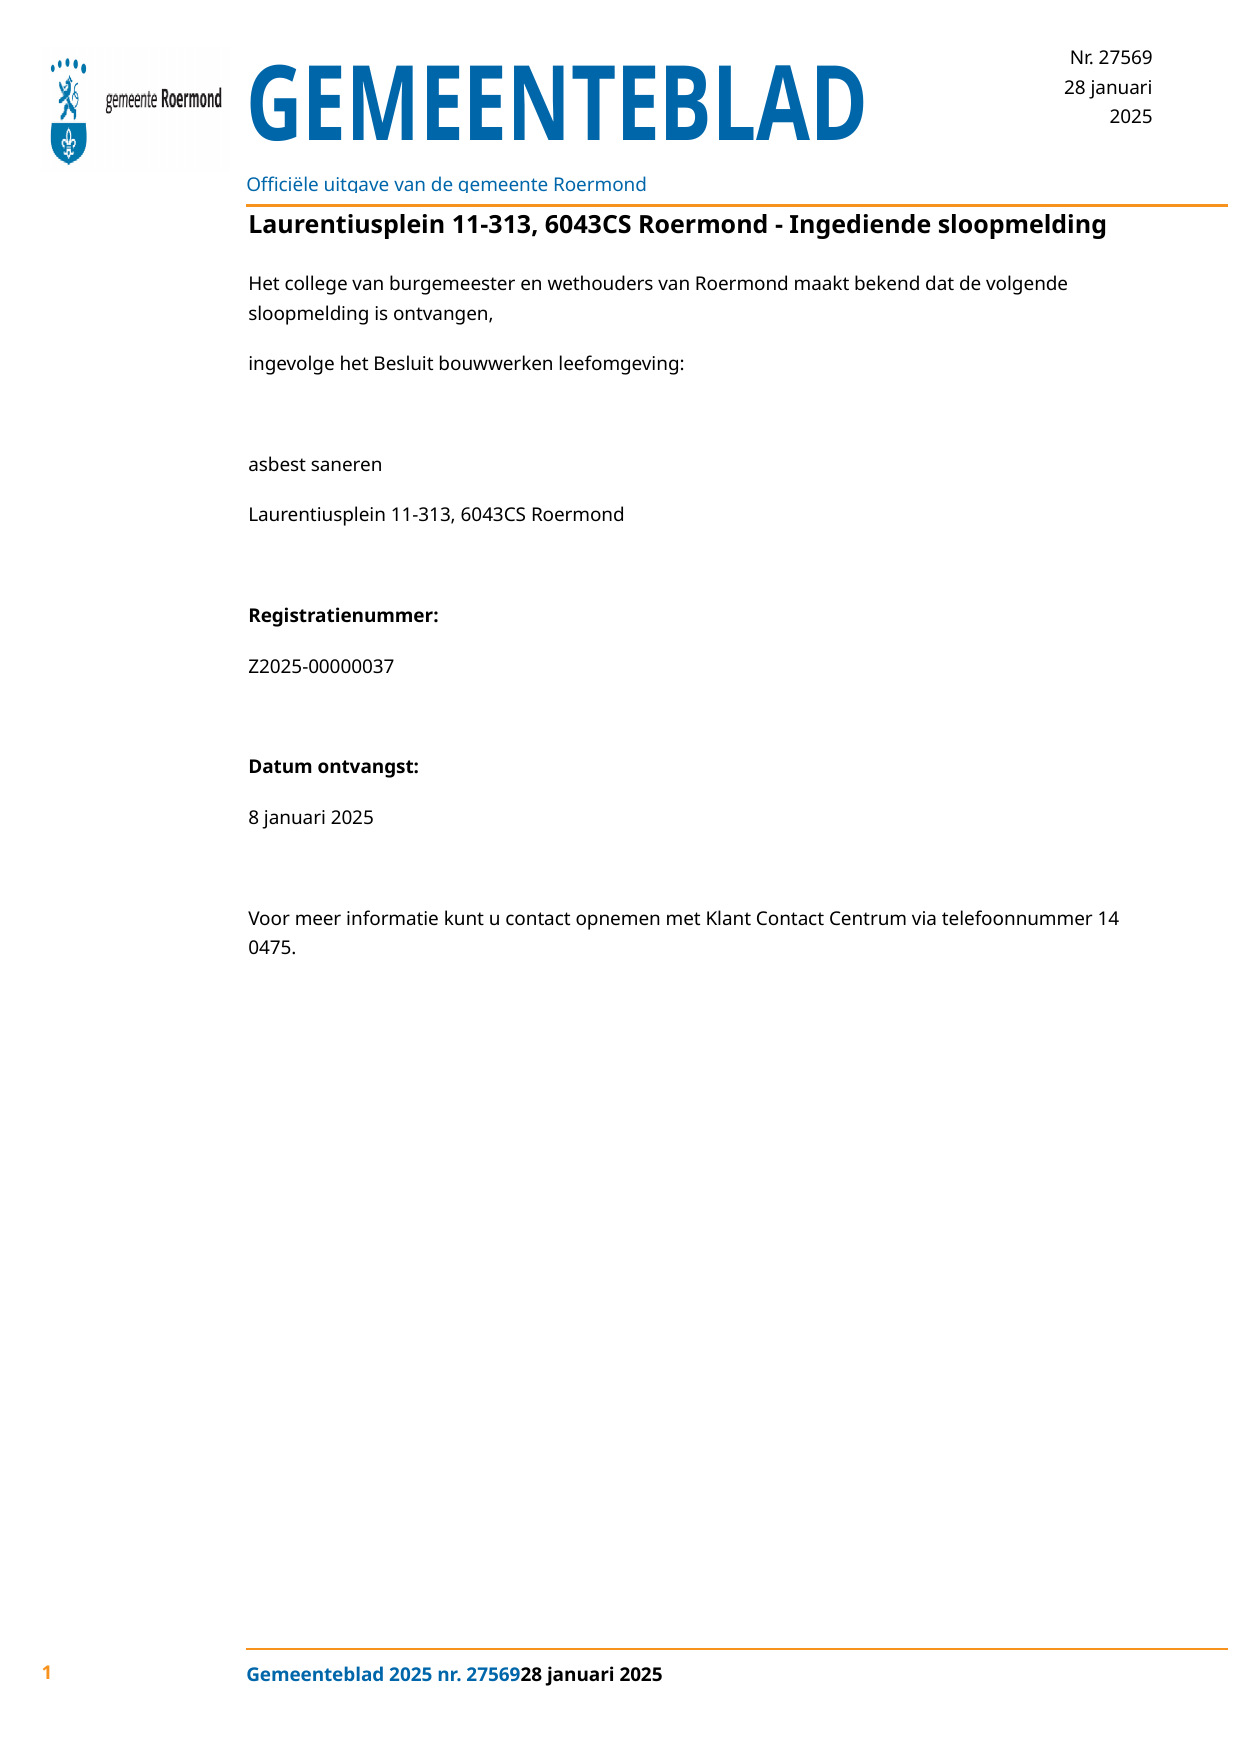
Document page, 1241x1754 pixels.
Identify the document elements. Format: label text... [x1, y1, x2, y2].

text ingevolge het Besluit bouwwerken leefomgeving: [248, 350, 1152, 376]
text Laurentiusplein 11-313, 6043CS Roermond [248, 502, 1152, 527]
text Z2025-00000037 [248, 653, 1152, 678]
text Datum ontvangst: [248, 754, 1152, 779]
text asbest saneren [248, 451, 1152, 477]
text Het college van burgemeester en wethouders van Roermond maakt bekend dat de volgende sloopmelding is ontvangen, [248, 270, 1152, 326]
text 8 januari 2025 [248, 804, 1152, 830]
text Registratienummer: [248, 602, 1152, 628]
picture [41, 47, 231, 172]
text Voor meer informatie kunt u contact opnemen met Klant Contact Centrum via telefoonnummer 14 0475. [248, 905, 1152, 960]
text Laurentiusplein 11-313, 6043CS Roermond - Ingediende sloopmelding [248, 207, 1152, 241]
